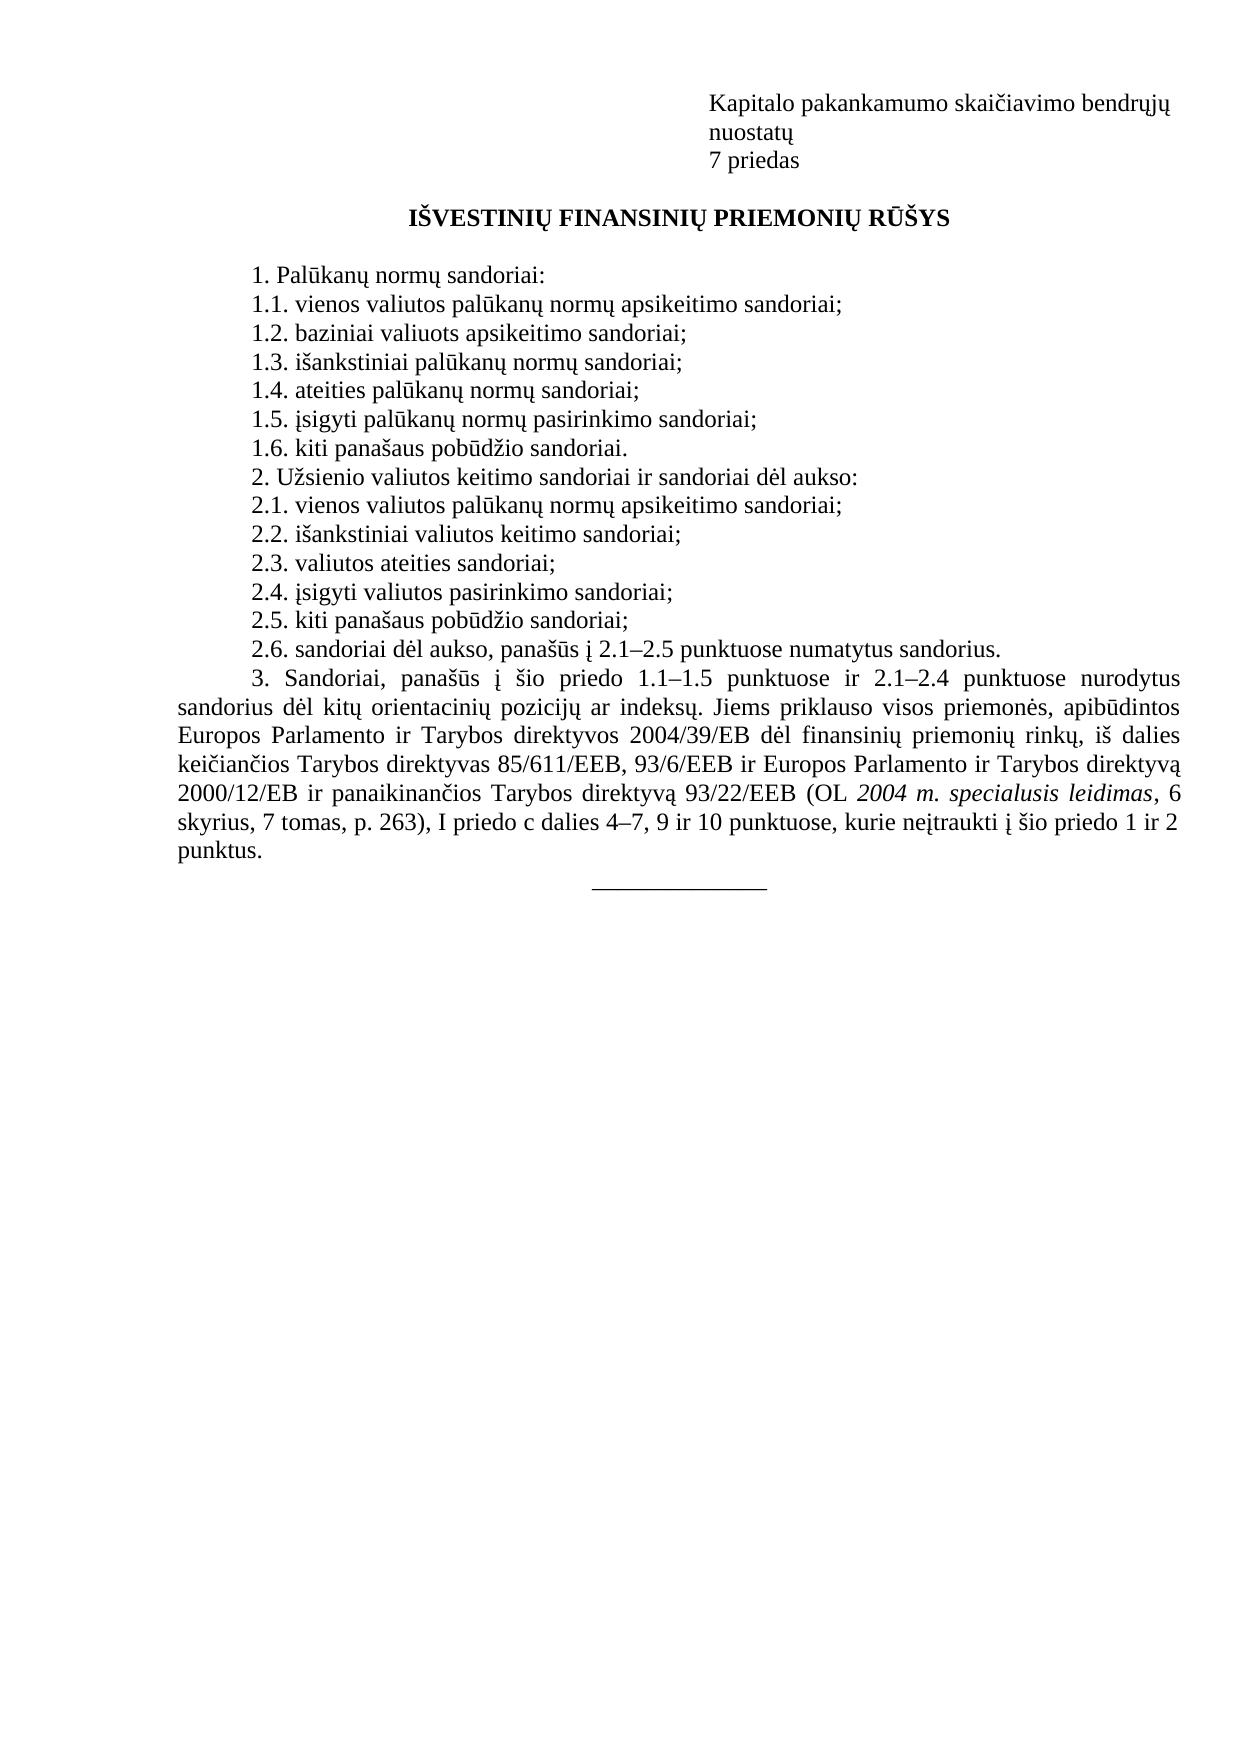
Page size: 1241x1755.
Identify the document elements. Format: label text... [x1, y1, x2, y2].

text 1.4. ateities palūkanų normų sandoriai; [177, 375, 1181, 404]
text 2.2. išankstiniai valiutos keitimo sandoriai; [177, 519, 1181, 548]
text 1. Palūkanų normų sandoriai: [177, 260, 1181, 289]
text Kapitalo pakankamumo skaičiavimo bendrųjų [177, 88, 1181, 117]
text 1.2. baziniai valiuots apsikeitimo sandoriai; [177, 318, 1181, 347]
text 2.3. valiutos ateities sandoriai; [177, 548, 1181, 577]
text 2.1. vienos valiutos palūkanų normų apsikeitimo sandoriai; [177, 490, 1181, 519]
text 1.1. vienos valiutos palūkanų normų apsikeitimo sandoriai; [177, 289, 1181, 318]
text 1.5. įsigyti palūkanų normų pasirinkimo sandoriai; [177, 404, 1181, 433]
text 2. Užsienio valiutos keitimo sandoriai ir sandoriai dėl aukso: [177, 462, 1181, 490]
text 2.4. įsigyti valiutos pasirinkimo sandoriai; [177, 577, 1181, 605]
text IŠVESTINIŲ FINANSINIŲ PRIEMONIŲ RŪŠYS [177, 203, 1181, 232]
text 2.6. sandoriai dėl aukso, panašūs į 2.1–2.5 punktuose numatytus sandorius. [177, 634, 1181, 663]
text nuostatų [177, 117, 1181, 145]
text 3. Sandoriai, panašūs į šio priedo 1.1–1.5 punktuose ir 2.1–2.4 punktuose nurodytus sandorius dėl kitų orientacinių pozicijų ar indeksų. Jiems priklauso visos priemonės, apibūdintos Europos Parlamento ir Tarybos direktyvos 2004/39/EB dėl finansinių priemonių rinkų, iš dalies keičiančios Tarybos direktyvas 85/611/EEB, 93/6/EEB ir Europos Parlamento ir Tarybos direktyvą 2000/12/EB ir panaikinančios Tarybos direktyvą 93/22/EEB (OL 2004 m. specialusis leidimas, 6 skyrius, 7 tomas, p. 263), I priedo c dalies 4–7, 9 ir 10 punktuose, kurie neįtraukti į šio priedo 1 ir 2 punktus. [177, 663, 1181, 864]
text 7 priedas [177, 145, 1181, 174]
text 1.6. kiti panašaus pobūdžio sandoriai. [177, 433, 1181, 462]
text 1.3. išankstiniai palūkanų normų sandoriai; [177, 347, 1181, 375]
text 2.5. kiti panašaus pobūdžio sandoriai; [177, 605, 1181, 634]
text ______________ [177, 864, 1181, 893]
